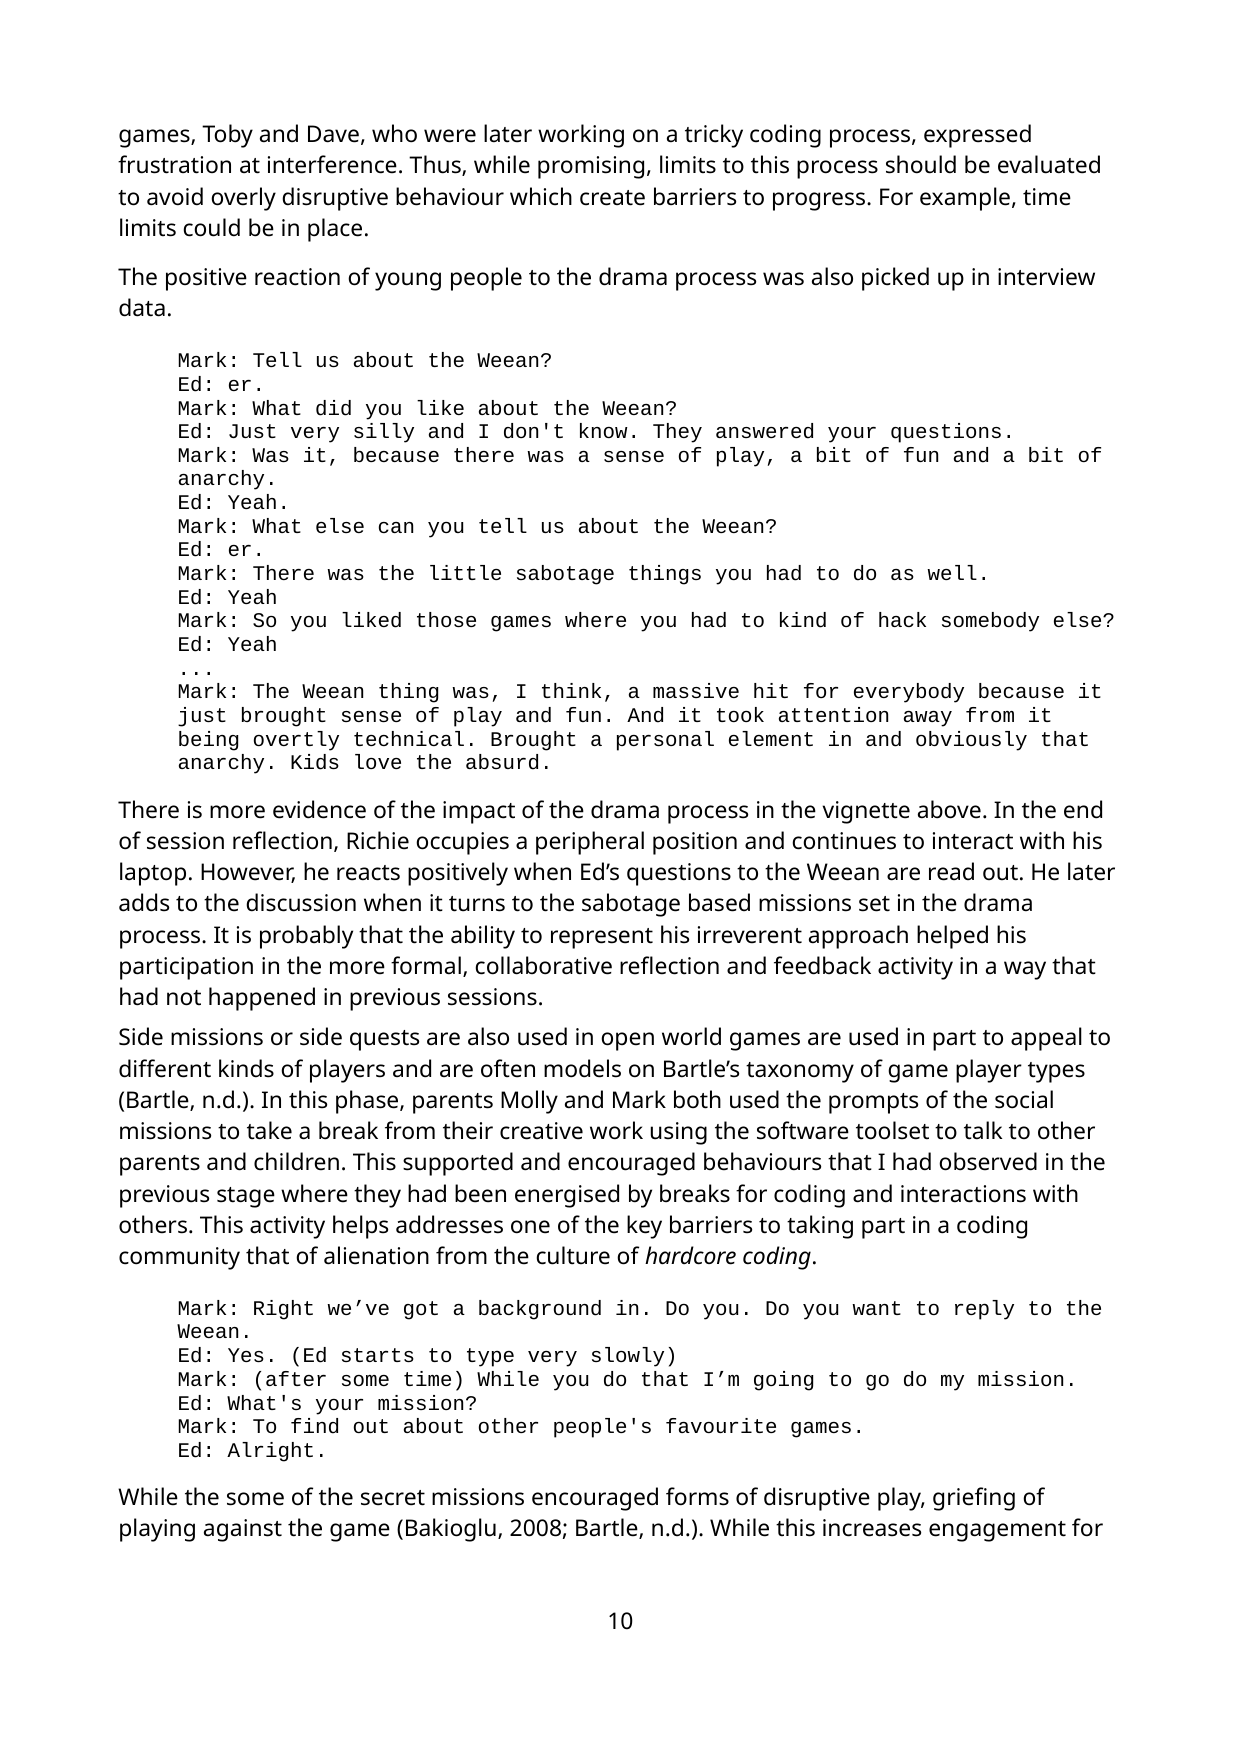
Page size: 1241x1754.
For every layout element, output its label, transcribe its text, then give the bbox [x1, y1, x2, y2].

text There is more evidence of the impact of the drama process in the vignette above. In the end of session reflection, Richie occupies a peripheral position and continues to interact with his laptop. However, he reacts positively when Ed’s questions to the Weean are read out. He later adds to the discussion when it turns to the sabotage based missions set in the drama process. It is probably that the ability to represent his irreverent approach helped his participation in the more formal, collaborative reflection and feedback activity in a way that had not happened in previous sessions. [118, 793, 1122, 1012]
text While the some of the secret missions encouraged forms of disruptive play, griefing of playing against the game (Bakioglu, 2008; Bartle, n.d.). While this increases engagement for [118, 1481, 1122, 1544]
text Ed: Just very silly and I don't know. They answered your questions. [177, 421, 1122, 445]
text ... [177, 658, 1122, 681]
text Mark: Was it, because there was a sense of play, a bit of fun and a bit of anarchy. [177, 445, 1122, 492]
text Mark: What else can you tell us about the Weean? [177, 516, 1122, 539]
text Ed: er. [177, 374, 1122, 397]
text Mark: The Weean thing was, I think, a massive hit for everybody because it just brought sense of play and fun. And it took attention away from it being overtly technical. Brought a personal element in and obviously that anarchy. Kids love the absurd. [177, 681, 1122, 776]
text games, Toby and Dave, who were later working on a tricky coding process, expressed frustration at interference. Thus, while promising, limits to this process should be evaluated to avoid overly disruptive behaviour which create barriers to progress. For example, time limits could be in place. [118, 118, 1122, 243]
text Ed: Yeah [177, 587, 1122, 610]
text Ed: er. [177, 539, 1122, 563]
text Ed: Yeah. [177, 492, 1122, 516]
text Ed: What's your mission? [177, 1392, 1122, 1416]
text Mark: What did you like about the Weean? [177, 397, 1122, 421]
text Mark: Right we’ve got a background in. Do you. Do you want to reply to the Weean. [177, 1298, 1122, 1345]
text Ed: Yes. (Ed starts to type very slowly) [177, 1345, 1122, 1369]
text Mark: Tell us about the Weean? [177, 350, 1122, 374]
text Mark: (after some time) While you do that I’m going to go do my mission. [177, 1369, 1122, 1392]
text Ed: Alright. [177, 1440, 1122, 1463]
text Mark: So you liked those games where you had to kind of hack somebody else? [177, 610, 1122, 634]
text The positive reaction of young people to the drama process was also picked up in interview data. [118, 261, 1122, 323]
text Mark: To find out about other people's favourite games. [177, 1416, 1122, 1440]
text Side missions or side quests are also used in open world games are used in part to appeal to different kinds of players and are often models on Bartle’s taxonomy of game player types (Bartle, n.d.). In this phase, parents Molly and Mark both used the prompts of the social missions to take a break from their creative work using the software toolset to talk to other parents and children. This supported and encouraged behaviours that I had observed in the previous stage where they had been energised by breaks for coding and interactions with others. This activity helps addresses one of the key barriers to taking part in a coding community that of alienation from the culture of hardcore coding. [118, 1021, 1122, 1271]
text Ed: Yeah [177, 634, 1122, 658]
text Mark: There was the little sabotage things you had to do as well. [177, 563, 1122, 587]
